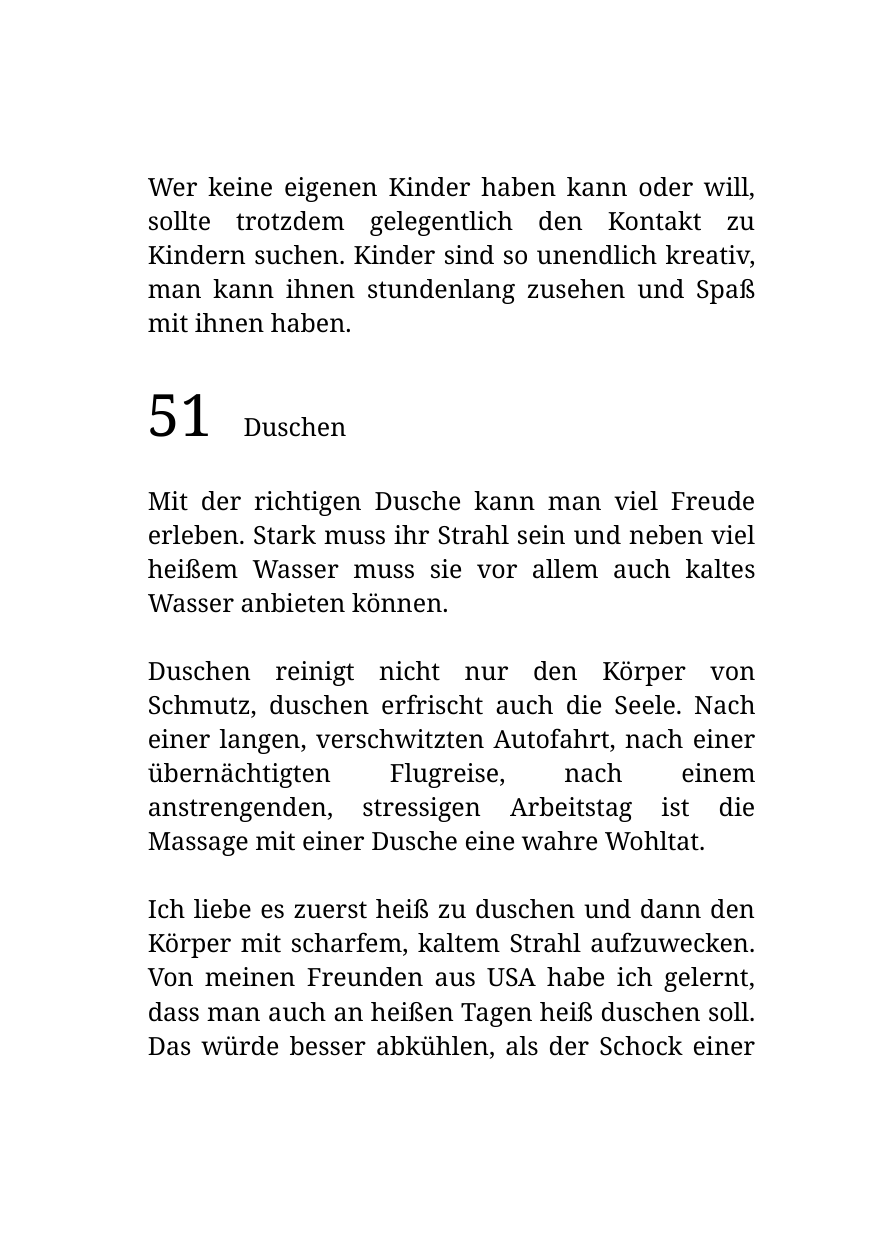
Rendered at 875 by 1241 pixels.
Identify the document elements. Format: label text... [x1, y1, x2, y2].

text Ich liebe es zuerst heiß zu duschen und dann den Körper mit scharfem, kaltem Strahl aufzuwecken. Von meinen Freunden aus USA habe ich gelernt, dass man auch an heißen Tagen heiß duschen soll. Das würde besser abkühlen, als der Schock einer [148, 892, 756, 1062]
subtitle 51 Duschen [148, 374, 756, 454]
text Duschen reinigt nicht nur den Körper von Schmutz, duschen erfrischt auch die Seele. Nach einer langen, verschwitzten Autofahrt, nach einer übernächtigten Flugreise, nach einem anstrengenden, stressigen Arbeitstag ist die Massage mit einer Dusche eine wahre Wohltat. [148, 653, 756, 858]
text Mit der richtigen Dusche kann man viel Freude erleben. Stark muss ihr Strahl sein und neben viel heißem Wasser muss sie vor allem auch kaltes Wasser anbieten können. [148, 483, 756, 619]
text Wer keine eigenen Kinder haben kann oder will, sollte trotzdem gelegentlich den Kontakt zu Kindern suchen. Kinder sind so unendlich kreativ, man kann ihnen stundenlang zusehen und Spaß mit ihnen haben. [148, 170, 756, 340]
